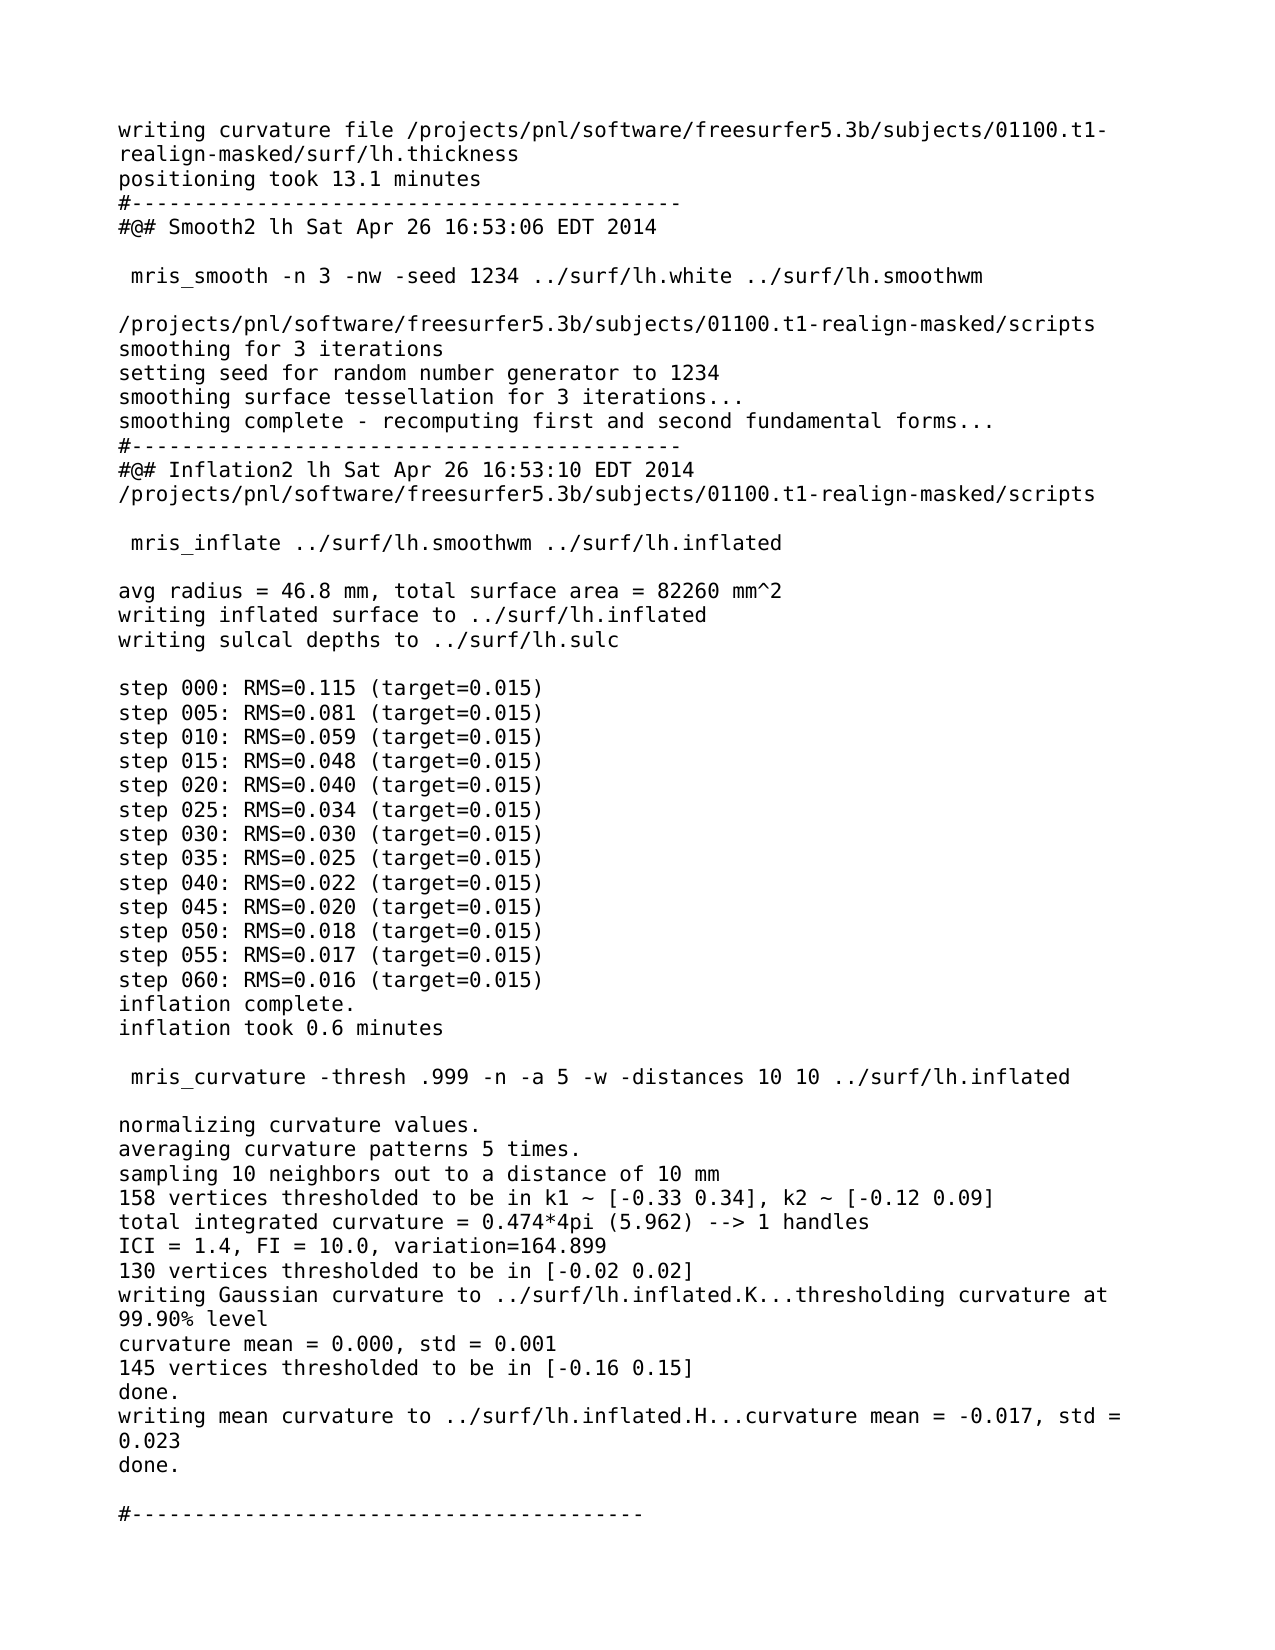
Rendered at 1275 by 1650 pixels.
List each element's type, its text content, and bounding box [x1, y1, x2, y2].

text step 055: RMS=0.017 (target=0.015) [118, 943, 1157, 968]
text smoothing surface tessellation for 3 iterations... [118, 385, 1157, 409]
text step 020: RMS=0.040 (target=0.015) [118, 773, 1157, 798]
text smoothing complete - recomputing first and second fundamental forms... [118, 409, 1157, 434]
text #-------------------------------------------- [118, 434, 1157, 458]
text step 025: RMS=0.034 (target=0.015) [118, 798, 1157, 822]
text #----------------------------------------- [118, 1502, 1157, 1526]
text done. [118, 1453, 1157, 1477]
text normalizing curvature values. [118, 1113, 1157, 1137]
text step 045: RMS=0.020 (target=0.015) [118, 895, 1157, 919]
text step 030: RMS=0.030 (target=0.015) [118, 822, 1157, 846]
text #-------------------------------------------- [118, 191, 1157, 215]
text step 050: RMS=0.018 (target=0.015) [118, 919, 1157, 943]
text writing inflated surface to ../surf/lh.inflated [118, 603, 1157, 628]
text ICI = 1.4, FI = 10.0, variation=164.899 [118, 1234, 1157, 1259]
text 145 vertices thresholded to be in [-0.16 0.15] [118, 1356, 1157, 1380]
text step 035: RMS=0.025 (target=0.015) [118, 846, 1157, 871]
text #@# Smooth2 lh Sat Apr 26 16:53:06 EDT 2014 [118, 215, 1157, 239]
text sampling 10 neighbors out to a distance of 10 mm [118, 1162, 1157, 1186]
text step 010: RMS=0.059 (target=0.015) [118, 725, 1157, 749]
text /projects/pnl/software/freesurfer5.3b/subjects/01100.t1-realign-masked/scripts [118, 312, 1157, 337]
text inflation complete. [118, 992, 1157, 1016]
text step 060: RMS=0.016 (target=0.015) [118, 968, 1157, 992]
text positioning took 13.1 minutes [118, 167, 1157, 191]
text mris_curvature -thresh .999 -n -a 5 -w -distances 10 10 ../surf/lh.inflated [118, 1065, 1157, 1089]
text curvature mean = 0.000, std = 0.001 [118, 1332, 1157, 1356]
text writing curvature file /projects/pnl/software/freesurfer5.3b/subjects/01100.t1-realign-masked/surf/lh.thickness [118, 118, 1157, 167]
text writing sulcal depths to ../surf/lh.sulc [118, 628, 1157, 652]
text step 000: RMS=0.115 (target=0.015) [118, 676, 1157, 701]
text writing Gaussian curvature to ../surf/lh.inflated.K...thresholding curvature at 99.90% level [118, 1283, 1157, 1332]
text 158 vertices thresholded to be in k1 ~ [-0.33 0.34], k2 ~ [-0.12 0.09] [118, 1186, 1157, 1210]
text writing mean curvature to ../surf/lh.inflated.H...curvature mean = -0.017, std = 0.023 [118, 1404, 1157, 1453]
text mris_inflate ../surf/lh.smoothwm ../surf/lh.inflated [118, 531, 1157, 555]
text /projects/pnl/software/freesurfer5.3b/subjects/01100.t1-realign-masked/scripts [118, 482, 1157, 506]
text 130 vertices thresholded to be in [-0.02 0.02] [118, 1259, 1157, 1283]
text done. [118, 1380, 1157, 1404]
text setting seed for random number generator to 1234 [118, 361, 1157, 385]
text averaging curvature patterns 5 times. [118, 1137, 1157, 1162]
text mris_smooth -n 3 -nw -seed 1234 ../surf/lh.white ../surf/lh.smoothwm [118, 264, 1157, 288]
text avg radius = 46.8 mm, total surface area = 82260 mm^2 [118, 579, 1157, 603]
text #@# Inflation2 lh Sat Apr 26 16:53:10 EDT 2014 [118, 458, 1157, 482]
text total integrated curvature = 0.474*4pi (5.962) --> 1 handles [118, 1210, 1157, 1234]
text step 015: RMS=0.048 (target=0.015) [118, 749, 1157, 773]
text inflation took 0.6 minutes [118, 1016, 1157, 1040]
text step 005: RMS=0.081 (target=0.015) [118, 701, 1157, 725]
text step 040: RMS=0.022 (target=0.015) [118, 871, 1157, 895]
text smoothing for 3 iterations [118, 337, 1157, 361]
